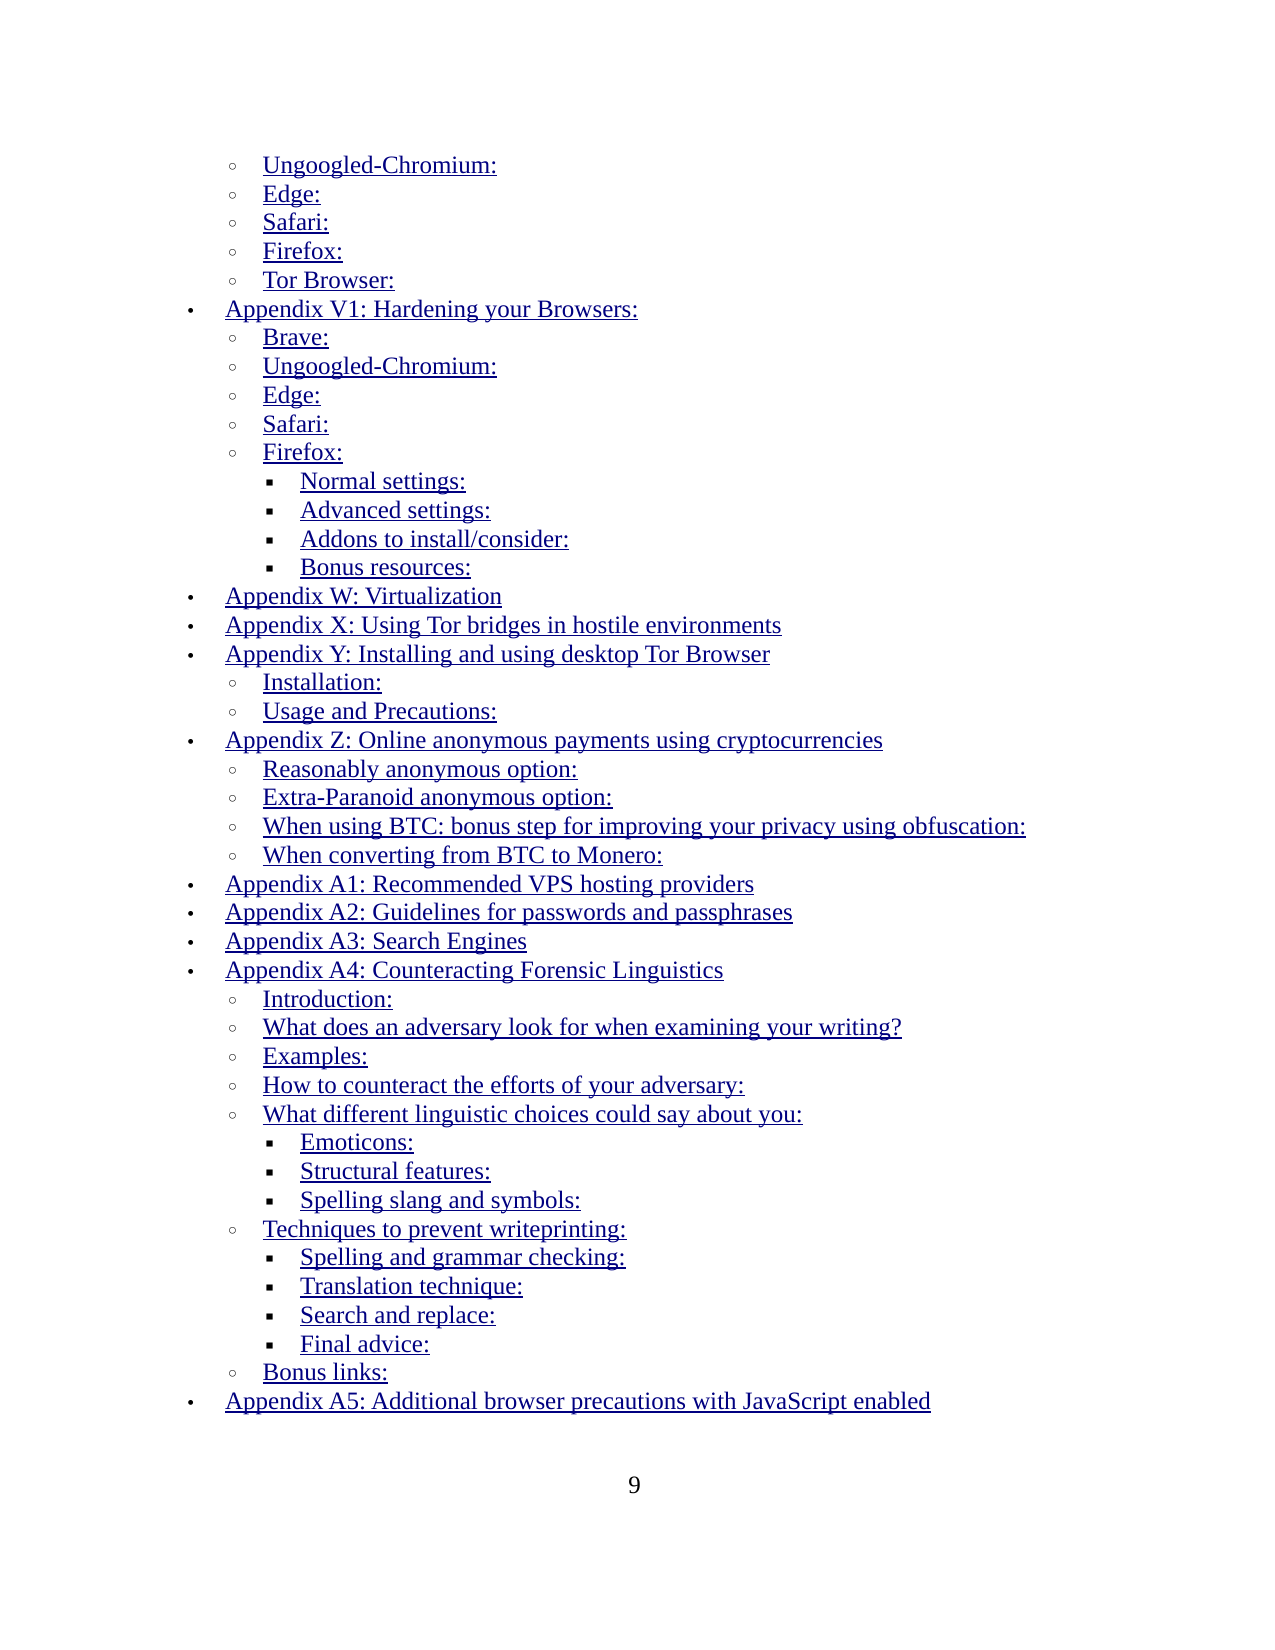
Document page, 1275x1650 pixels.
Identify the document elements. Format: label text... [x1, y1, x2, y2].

list Ungoogled-Chromium: [225, 150, 1125, 179]
list Search and replace: [262, 1300, 1125, 1329]
list Spelling and grammar checking: [262, 1242, 1125, 1271]
list Appendix Y: Installing and using desktop Tor Browser [187, 639, 1125, 667]
list Techniques to prevent writeprinting: [225, 1214, 1125, 1242]
list Appendix A1: Recommended VPS hosting providers [187, 869, 1125, 897]
list Examples: [225, 1041, 1125, 1070]
list Final advice: [262, 1329, 1125, 1357]
list Addons to install/consider: [262, 524, 1125, 552]
list Reasonably anonymous option: [225, 754, 1125, 782]
list Normal settings: [262, 466, 1125, 495]
list Appendix X: Using Tor bridges in hostile environments [187, 610, 1125, 639]
list Brave: [225, 322, 1125, 351]
list Translation technique: [262, 1271, 1125, 1300]
list Bonus links: [225, 1357, 1125, 1386]
list Appendix W: Virtualization [187, 581, 1125, 610]
list Safari: [225, 409, 1125, 437]
list Introduction: [225, 984, 1125, 1012]
list Appendix Z: Online anonymous payments using cryptocurrencies [187, 725, 1125, 754]
list Appendix A5: Additional browser precautions with JavaScript enabled [187, 1386, 1125, 1415]
list Edge: [225, 179, 1125, 207]
list Bonus resources: [262, 552, 1125, 581]
list Appendix A4: Counteracting Forensic Linguistics [187, 955, 1125, 984]
list Structural features: [262, 1156, 1125, 1185]
list Installation: [225, 667, 1125, 696]
list When converting from BTC to Monero: [225, 840, 1125, 869]
list How to counteract the efforts of your adversary: [225, 1070, 1125, 1099]
list Firefox: [225, 236, 1125, 265]
list Usage and Precautions: [225, 696, 1125, 725]
list Emoticons: [262, 1127, 1125, 1156]
list Edge: [225, 380, 1125, 409]
list Extra-Paranoid anonymous option: [225, 782, 1125, 811]
list Appendix A2: Guidelines for passwords and passphrases [187, 897, 1125, 926]
list Spelling slang and symbols: [262, 1185, 1125, 1214]
list What does an adversary look for when examining your writing? [225, 1012, 1125, 1041]
list Firefox: [225, 437, 1125, 466]
list Appendix V1: Hardening your Browsers: [187, 294, 1125, 322]
list Appendix A3: Search Engines [187, 926, 1125, 955]
list Ungoogled-Chromium: [225, 351, 1125, 380]
list What different linguistic choices could say about you: [225, 1099, 1125, 1127]
list Advanced settings: [262, 495, 1125, 524]
list Safari: [225, 207, 1125, 236]
list When using BTC: bonus step for improving your privacy using obfuscation: [225, 811, 1125, 840]
list Tor Browser: [225, 265, 1125, 294]
